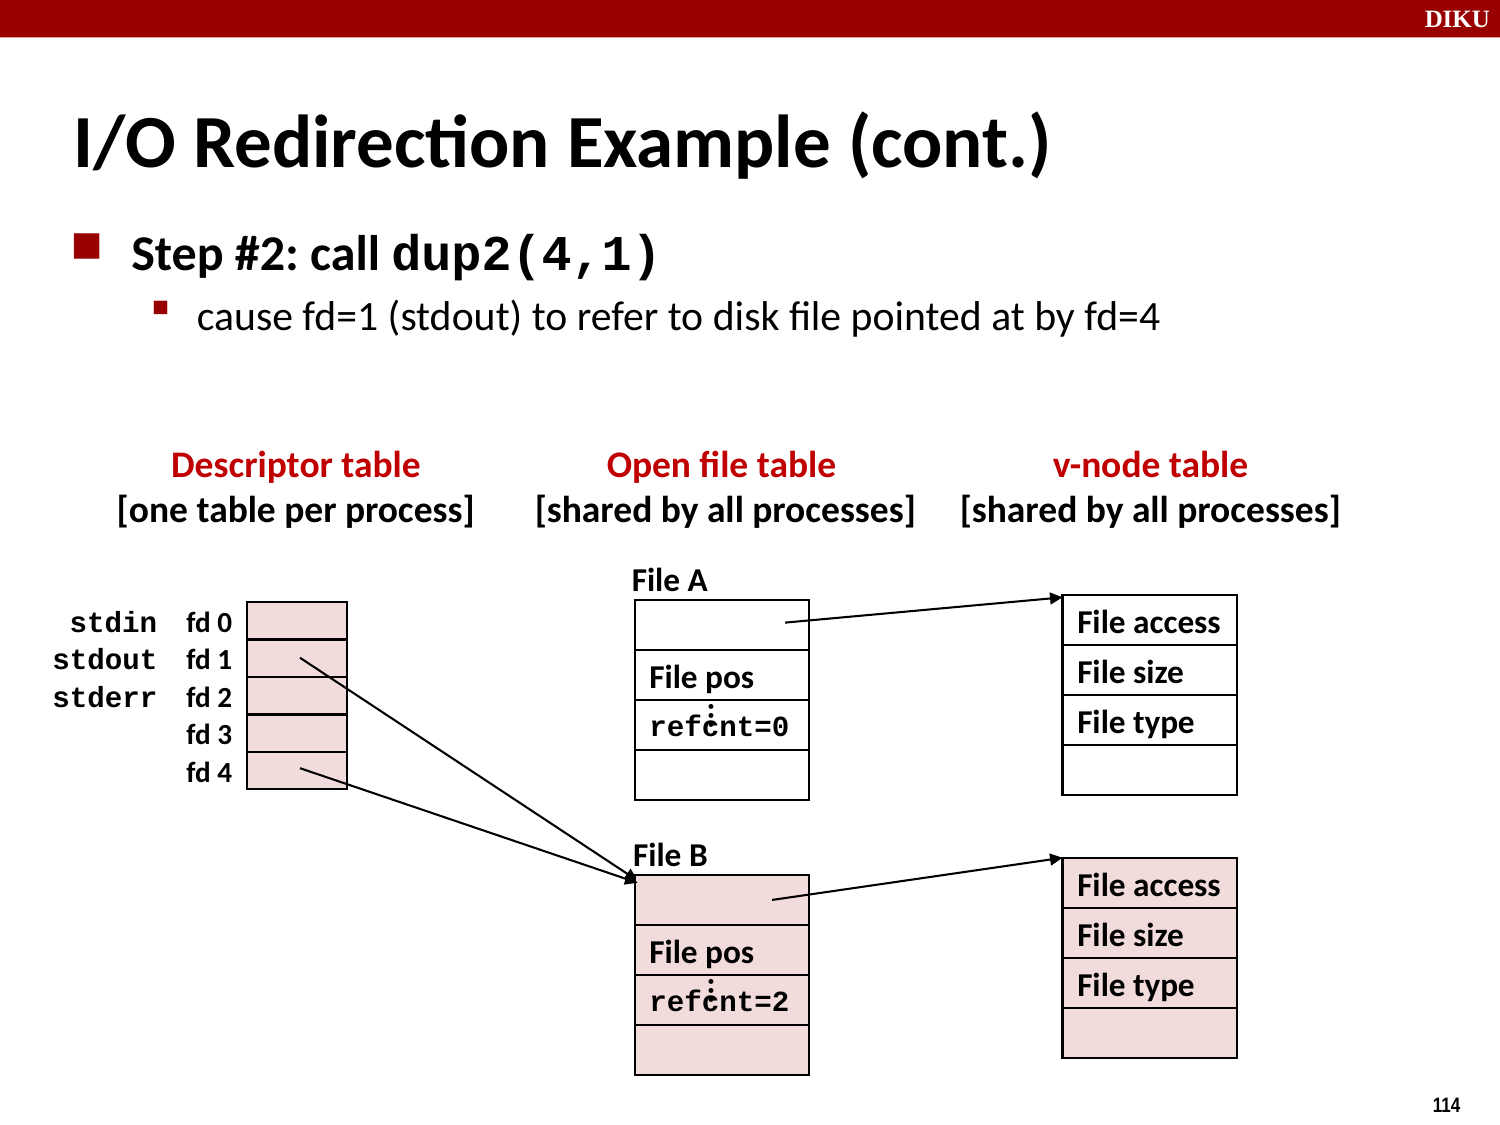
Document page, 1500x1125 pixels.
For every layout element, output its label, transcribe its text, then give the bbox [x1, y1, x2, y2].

text_box File pos [634, 925, 810, 975]
text_box refcnt=2 [634, 975, 810, 1025]
text_box v-node table [shared by all processes] [945, 432, 1357, 538]
text_box File access [1062, 595, 1238, 645]
text_box File type [1062, 957, 1238, 1008]
text_box File B [618, 825, 723, 880]
text_box ... [634, 1025, 810, 1075]
text_box [634, 875, 810, 925]
text_box File A [617, 550, 723, 605]
text_box fd 4 [147, 752, 247, 790]
text_box File size [1062, 907, 1238, 957]
text_box File type [1062, 695, 1238, 746]
text_box [634, 600, 810, 650]
text_box refcnt=0 [634, 699, 810, 750]
text_box I/O Redirection Example (cont.) [58, 75, 1304, 200]
text_box stdout [37, 632, 173, 683]
text_box fd 3 [147, 714, 247, 752]
text_box stdin [54, 595, 173, 646]
text_box fd 2 [173, 677, 247, 714]
text_box File size [1062, 645, 1238, 695]
text_box stderr [37, 683, 173, 721]
text_box Step #2: call dup2(4,1) cause fd=1 (stdout) to refer to disk file pointed at by fd=4 [60, 212, 1475, 375]
text_box File access [1062, 857, 1238, 907]
text_box Descriptor table [one table per process] [101, 432, 491, 538]
text_box fd 0 [173, 602, 247, 639]
text_box ... [1062, 1008, 1238, 1058]
text_box ... [634, 750, 810, 800]
text_box File pos [634, 650, 810, 699]
text_box [247, 602, 347, 790]
text_box fd 1 [173, 639, 247, 677]
text_box ... [1062, 746, 1238, 796]
text_box Open file table [shared by all processes] [520, 432, 932, 538]
